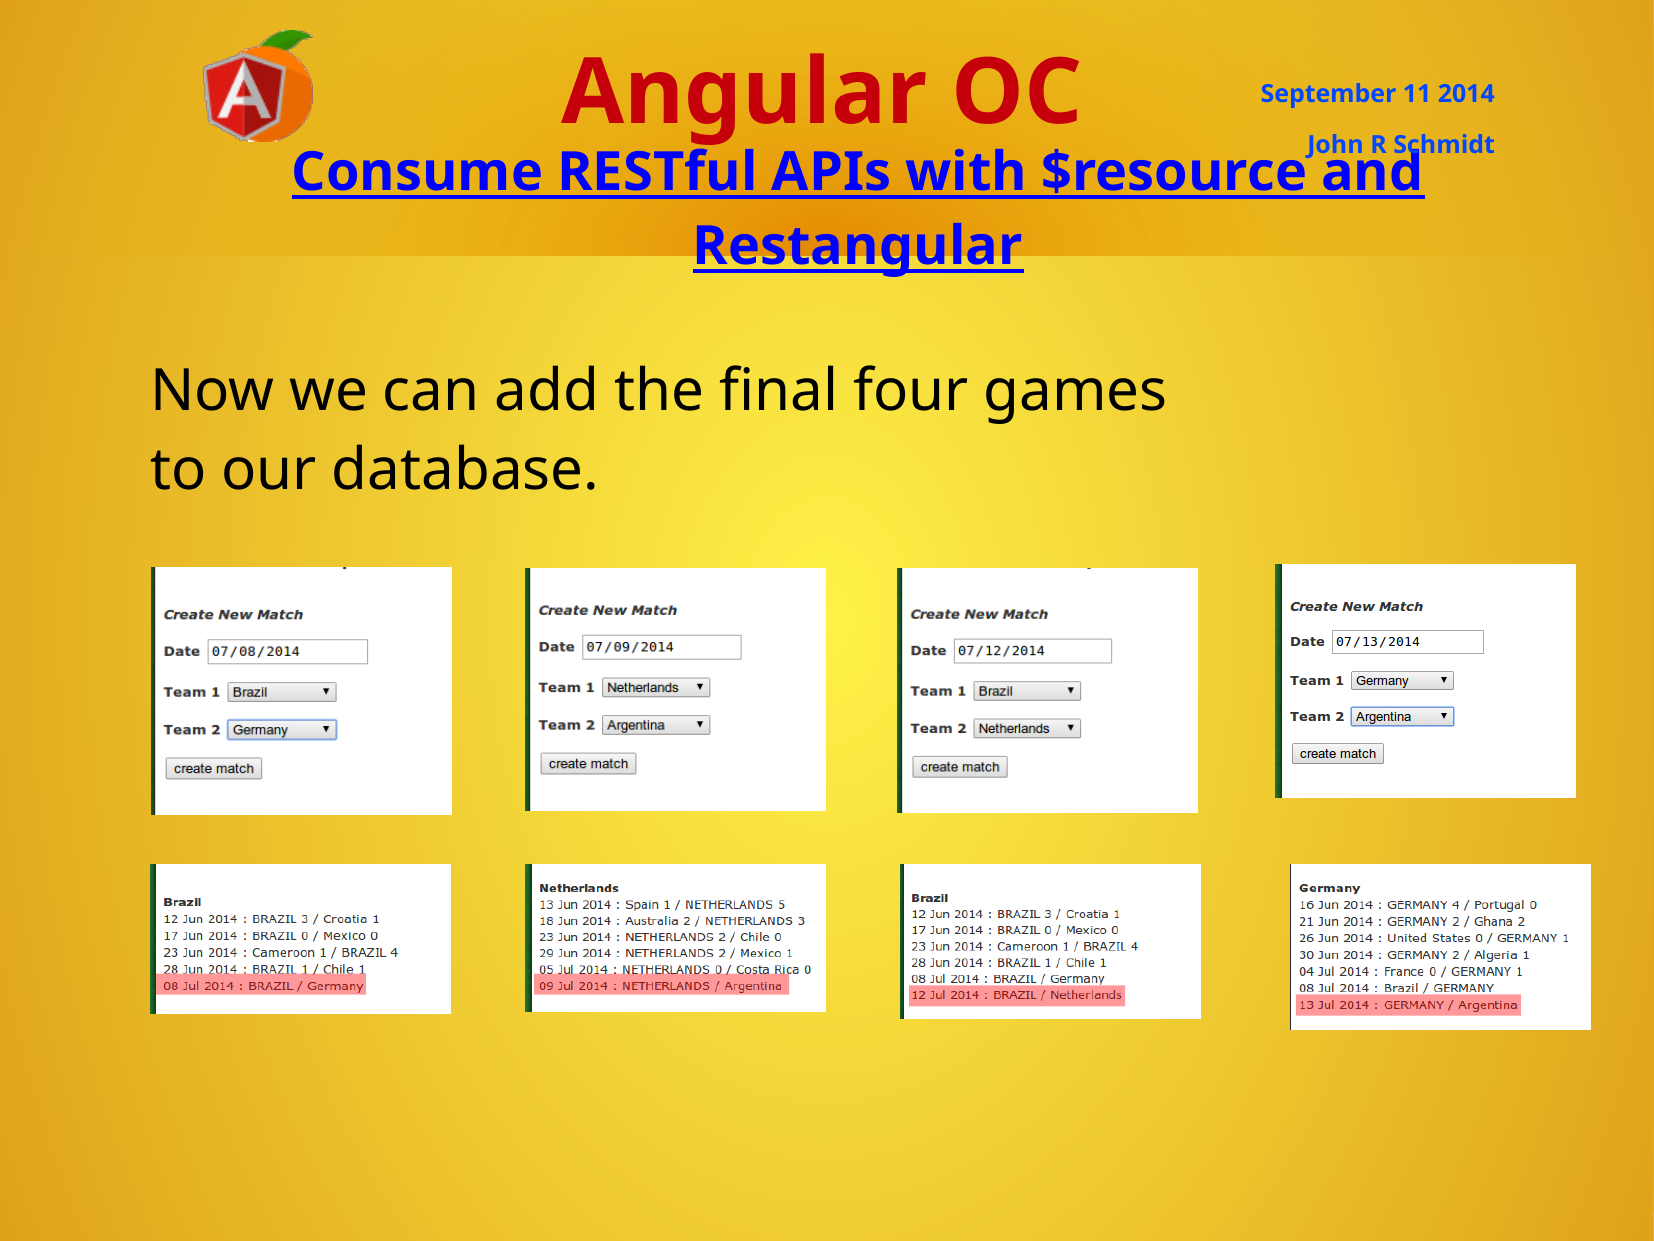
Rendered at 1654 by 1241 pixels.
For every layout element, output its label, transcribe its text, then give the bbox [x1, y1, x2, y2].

text_box Consume RESTful APIs with $resource and Restangular [150, 175, 1567, 239]
picture [525, 864, 826, 1012]
picture [151, 567, 452, 815]
subtitle Now we can add the final four games to our database. [150, 360, 1201, 496]
picture [897, 568, 1198, 813]
picture [1275, 564, 1576, 798]
picture [1290, 864, 1591, 1030]
picture [202, 30, 316, 142]
picture [525, 568, 826, 811]
picture [900, 864, 1201, 1020]
title Angular OC [560, 34, 1086, 142]
picture [150, 864, 451, 1014]
text_box September 11 2014 John R Schmidt [1200, 51, 1510, 143]
